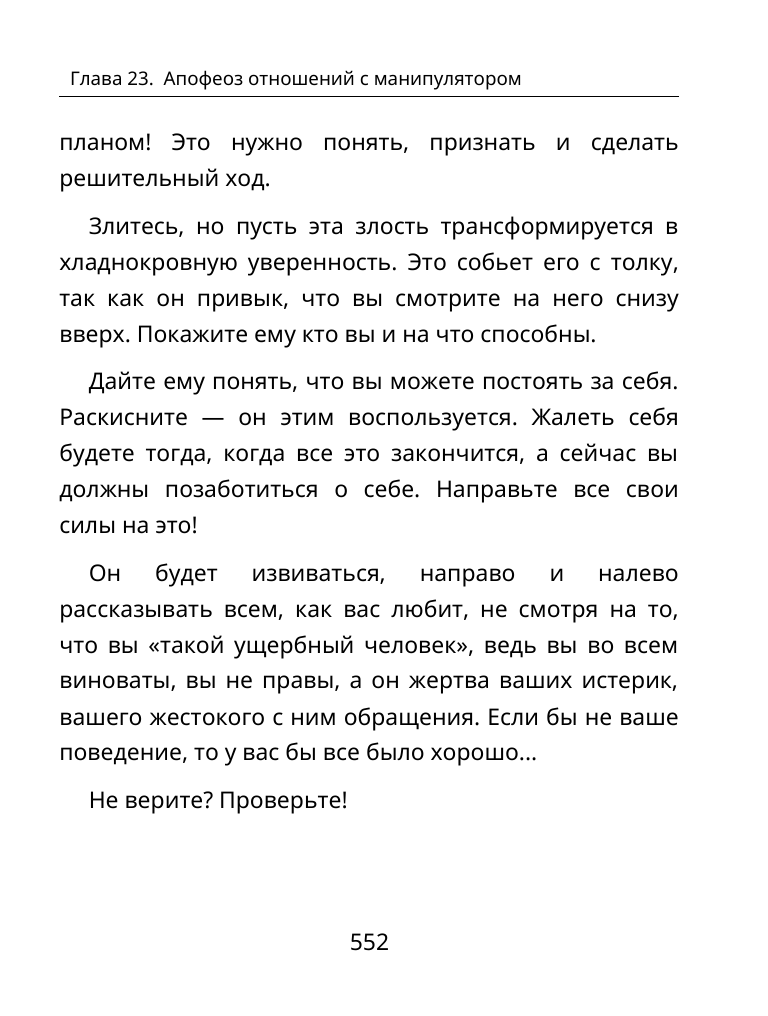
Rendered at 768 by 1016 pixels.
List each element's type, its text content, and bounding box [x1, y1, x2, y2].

text Он будет извиваться, направо и налево рассказывать всем, как вас любит, не смотря на то, что вы «такой ущербный человек», ведь вы во всем виноваты, вы не правы, а он жертва ваших истерик, вашего жестокого с ним обращения. Если бы не ваше поведение, то у вас бы все было хорошо... [59, 557, 679, 768]
text Дайте ему понять, что вы можете постоять за себя. Раскисните — он этим воспользуется. Жалеть себя будете тогда, когда все это закончится, а сейчас вы должны позаботиться о себе. Направьте все свои силы на это! [59, 365, 679, 540]
text Злитесь, но пусть эта злость трансформируется в хладнокровную уверенность. Это собьет его с толку, так как он привык, что вы смотрите на него снизу вверх. Покажите ему кто вы и на что способны. [59, 210, 679, 349]
text Не верите? Проверьте! [59, 784, 679, 815]
text планом! Это нужно понять, признать и сделать решительный ход. [59, 126, 679, 193]
